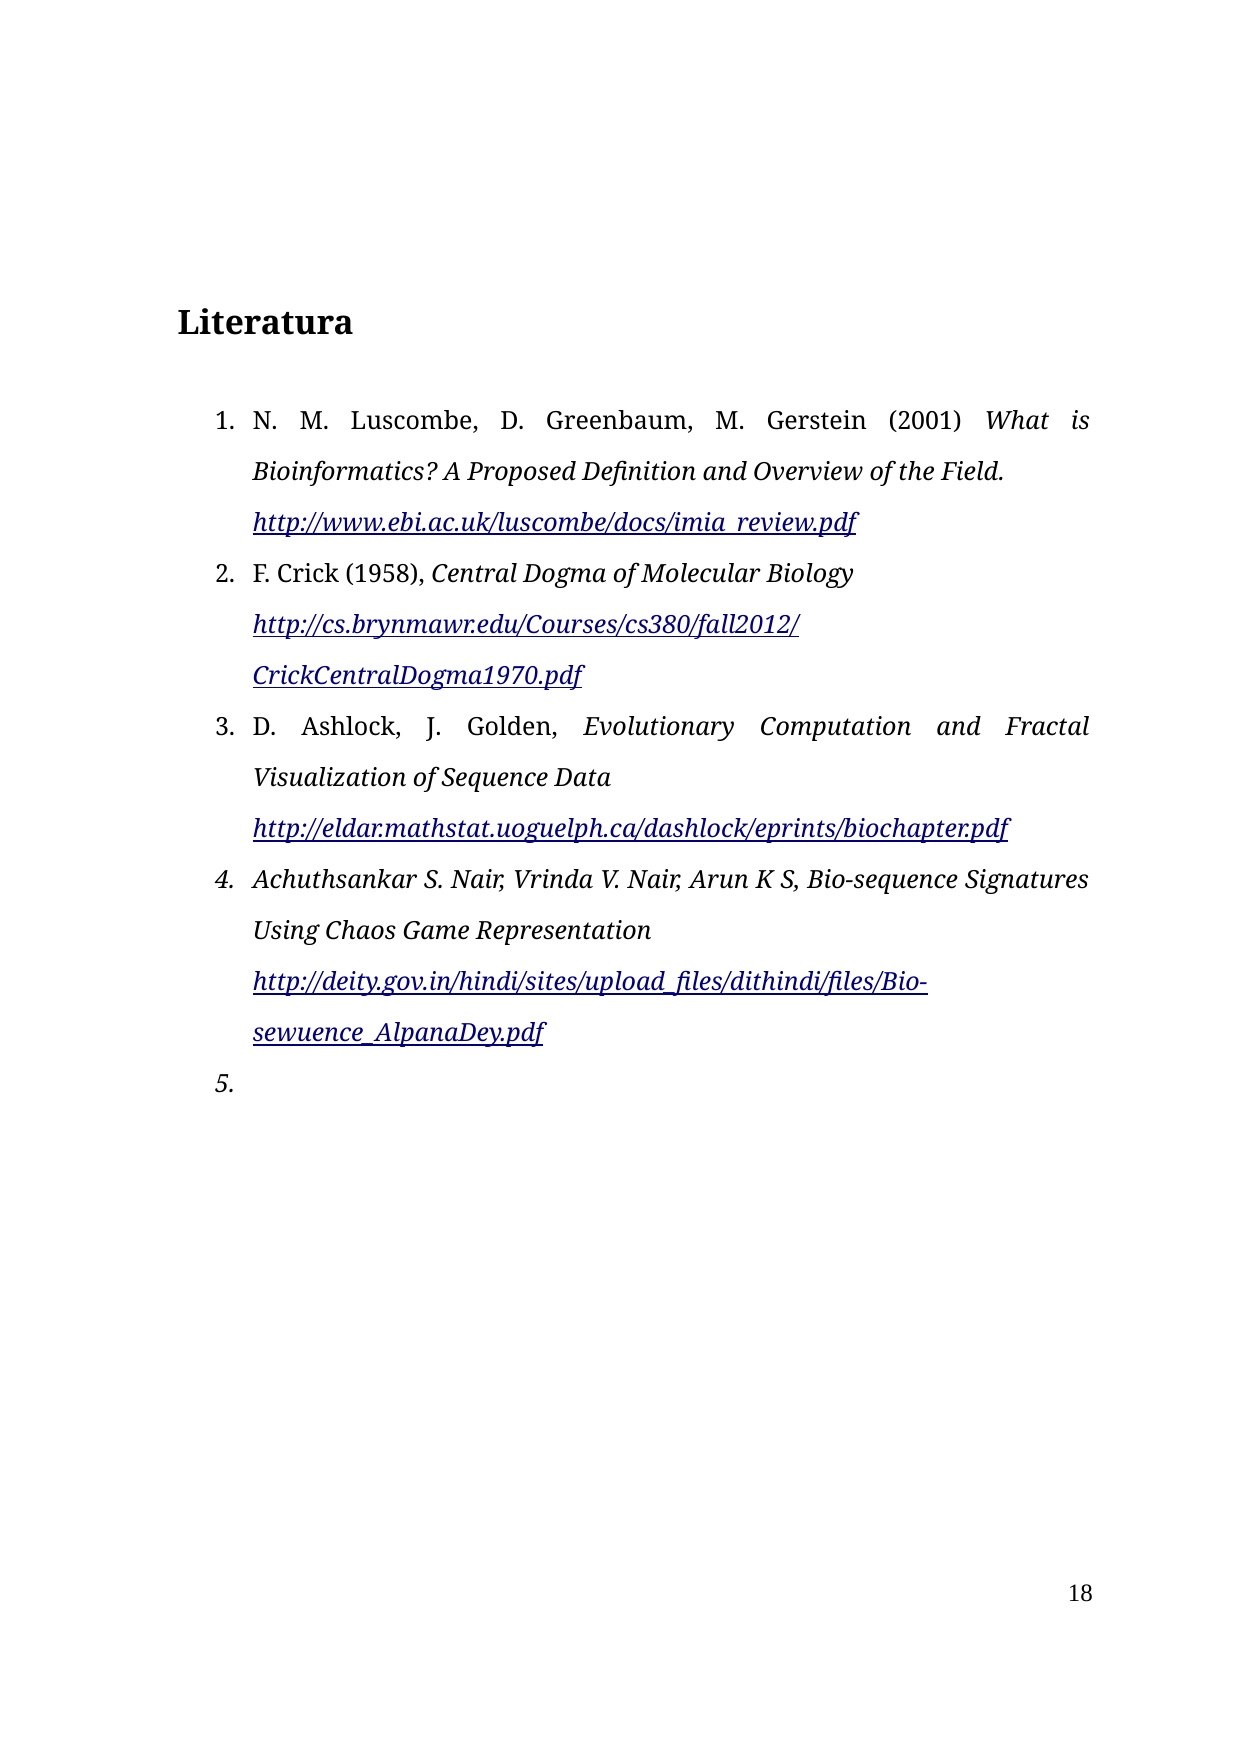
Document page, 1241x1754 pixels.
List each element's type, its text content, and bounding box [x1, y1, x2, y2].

list Achuthsankar S. Nair, Vrinda V. Nair, Arun K S, Bio-sequence Signatures Using Chaos Game Representation [215, 862, 1093, 947]
list http://cs.brynmawr.edu/Courses/cs380/fall2012/CrickCentralDogma1970.pdf [215, 607, 1093, 692]
list F. Crick (1958), Central Dogma of Molecular Biology [215, 556, 1093, 590]
list http://www.ebi.ac.uk/luscombe/docs/imia_review.pdf [215, 505, 1093, 539]
list http://deity.gov.in/hindi/sites/upload_files/dithindi/files/Bio-sewuence_AlpanaDey.pdf [215, 964, 1093, 1049]
list http://eldar.mathstat.uoguelph.ca/dashlock/eprints/biochapter.pdf [215, 811, 1093, 845]
subtitle Literatura [177, 299, 1093, 344]
list N. M. Luscombe, D. Greenbaum, M. Gerstein (2001) What is Bioinformatics? A Proposed Definition and Overview of the Field. [215, 403, 1093, 488]
list D. Ashlock, J. Golden, Evolutionary Computation and Fractal Visualization of Sequence Data [215, 709, 1093, 794]
